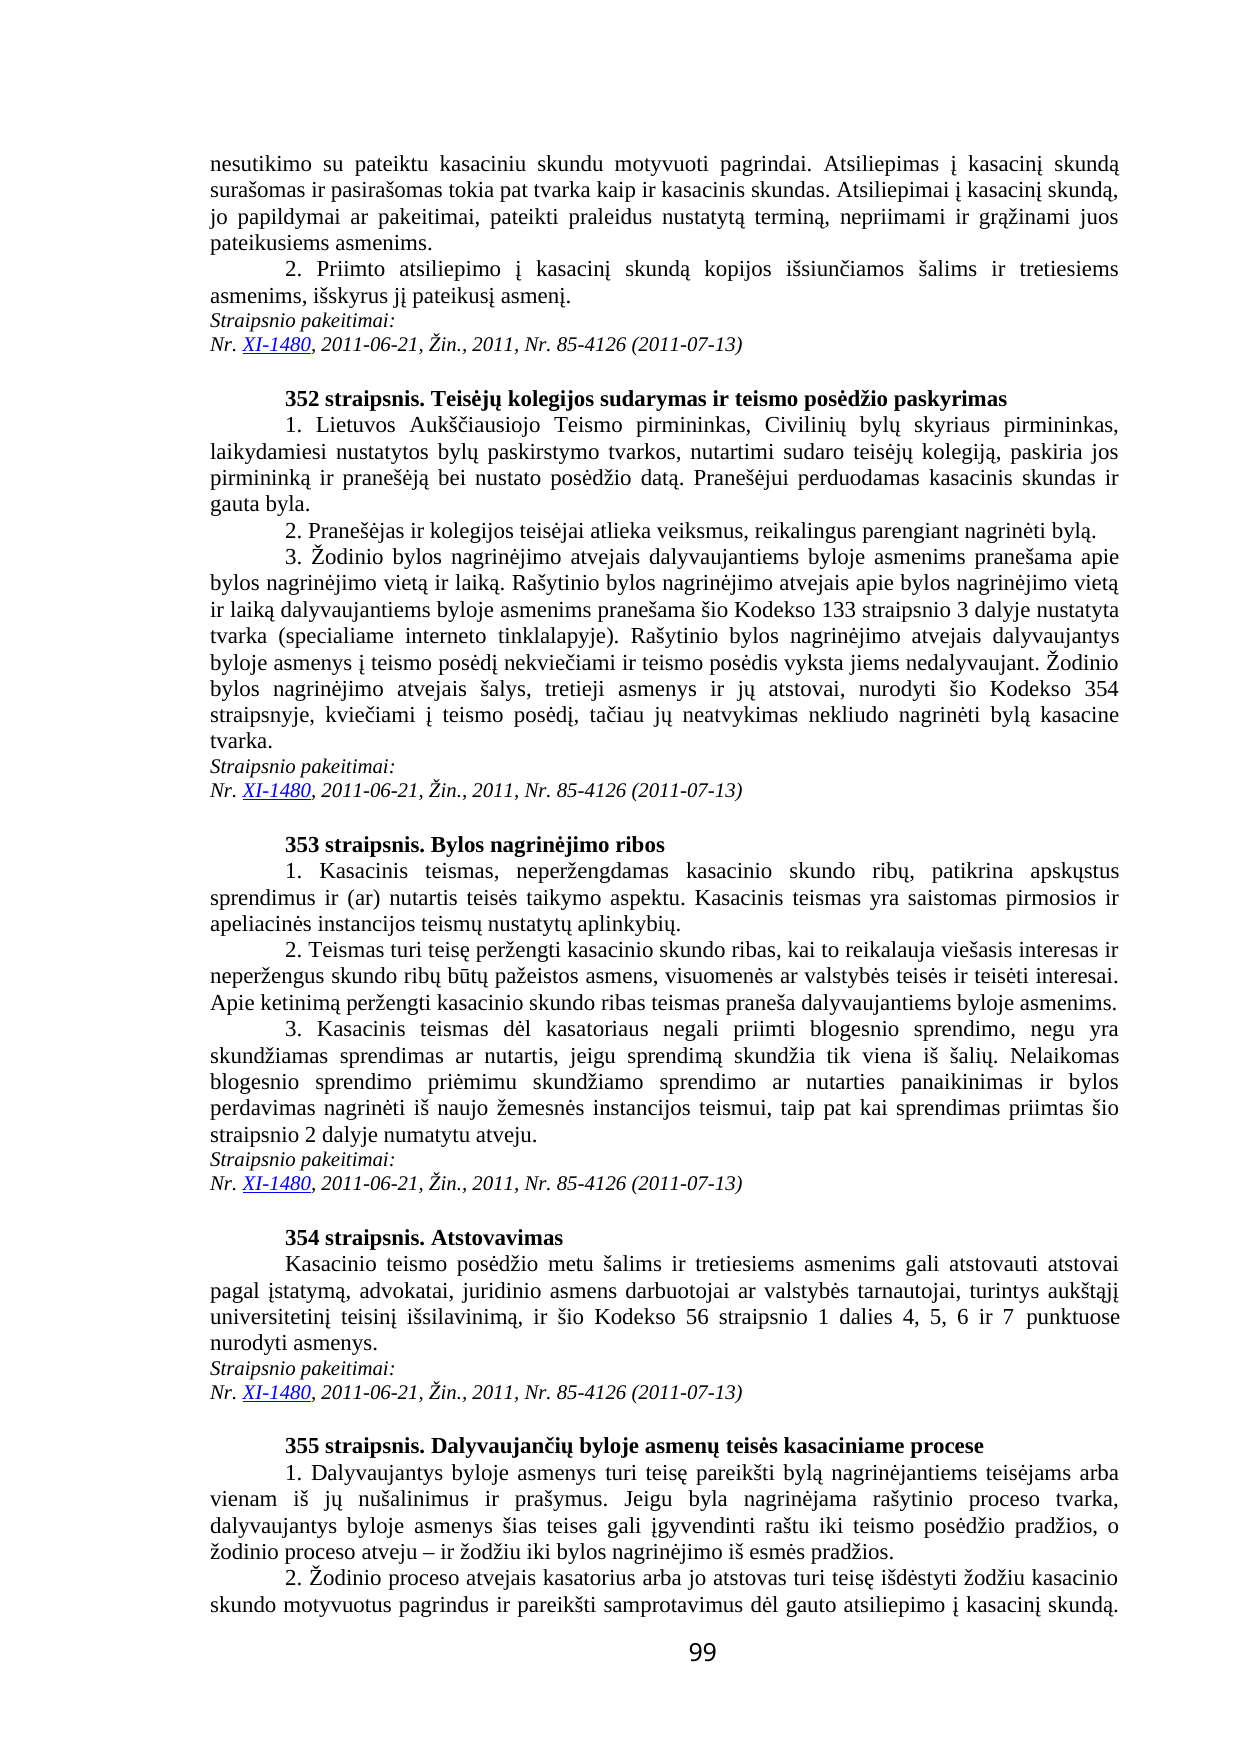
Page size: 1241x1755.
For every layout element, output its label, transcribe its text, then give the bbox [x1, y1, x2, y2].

text 3. Žodinio bylos nagrinėjimo atvejais dalyvaujantiems byloje asmenims pranešama apie bylos nagrinėjimo vietą ir laiką. Rašytinio bylos nagrinėjimo atvejais apie bylos nagrinėjimo vietą ir laiką dalyvaujantiems byloje asmenims pranešama šio Kodekso 133 straipsnio 3 dalyje nustatyta tvarka (specialiame interneto tinklalapyje). Rašytinio bylos nagrinėjimo atvejais dalyvaujantys byloje asmenys į teismo posėdį nekviečiami ir teismo posėdis vyksta jiems nedalyvaujant. Žodinio bylos nagrinėjimo atvejais šalys, tretieji asmenys ir jų atstovai, nurodyti šio Kodekso 354 straipsnyje, kviečiami į teismo posėdį, tačiau jų neatvykimas nekliudo nagrinėti bylą kasacine tvarka. [210, 543, 1120, 754]
text 354 straipsnis. Atstovavimas [210, 1224, 1120, 1250]
text Nr. XI-1480, 2011-06-21, Žin., 2011, Nr. 85-4126 (2011-07-13) [210, 1380, 1120, 1404]
text 3. Kasacinis teismas dėl kasatoriaus negali priimti blogesnio sprendimo, negu yra skundžiamas sprendimas ar nutartis, jeigu sprendimą skundžia tik viena iš šalių. Nelaikomas blogesnio sprendimo priėmimu skundžiamo sprendimo ar nutarties panaikinimas ir bylos perdavimas nagrinėti iš naujo žemesnės instancijos teismui, taip pat kai sprendimas priimtas šio straipsnio 2 dalyje numatytu atveju. [210, 1015, 1120, 1147]
text 2. Žodinio proceso atvejais kasatorius arba jo atstovas turi teisę išdėstyti žodžiu kasacinio skundo motyvuotus pagrindus ir pareikšti samprotavimus dėl gauto atsiliepimo į kasacinį skundą. [210, 1564, 1120, 1617]
text Straipsnio pakeitimai: [210, 308, 1120, 332]
text 2. Pranešėjas ir kolegijos teisėjai atlieka veiksmus, reikalingus parengiant nagrinėti bylą. [210, 517, 1120, 543]
text Straipsnio pakeitimai: [210, 1356, 1120, 1380]
text 1. Kasacinis teismas, neperžengdamas kasacinio skundo ribų, patikrina apskųstus sprendimus ir (ar) nutartis teisės taikymo aspektu. Kasacinis teismas yra saistomas pirmosios ir apeliacinės instancijos teismų nustatytų aplinkybių. [210, 857, 1120, 936]
text 355 straipsnis. Dalyvaujančių byloje asmenų teisės kasaciniame procese [210, 1433, 1120, 1459]
text Nr. XI-1480, 2011-06-21, Žin., 2011, Nr. 85-4126 (2011-07-13) [210, 778, 1120, 802]
text Straipsnio pakeitimai: [210, 754, 1120, 778]
text 1. Lietuvos Aukščiausiojo Teismo pirmininkas, Civilinių bylų skyriaus pirmininkas, laikydamiesi nustatytos bylų paskirstymo tvarkos, nutartimi sudaro teisėjų kolegiją, paskiria jos pirmininką ir pranešėją bei nustato posėdžio datą. Pranešėjui perduodamas kasacinis skundas ir gauta byla. [210, 411, 1120, 517]
text Nr. XI-1480, 2011-06-21, Žin., 2011, Nr. 85-4126 (2011-07-13) [210, 332, 1120, 356]
text 2. Teismas turi teisę peržengti kasacinio skundo ribas, kai to reikalauja viešasis interesas ir neperžengus skundo ribų būtų pažeistos asmens, visuomenės ar valstybės teisės ir teisėti interesai. Apie ketinimą peržengti kasacinio skundo ribas teismas praneša dalyvaujantiems byloje asmenims. [210, 936, 1120, 1015]
text 2. Priimto atsiliepimo į kasacinį skundą kopijos išsiunčiamos šalims ir tretiesiems asmenims, išskyrus jį pateikusį asmenį. [210, 255, 1120, 308]
text Straipsnio pakeitimai: [210, 1147, 1120, 1171]
text 353 straipsnis. Bylos nagrinėjimo ribos [210, 831, 1120, 857]
text 1. Dalyvaujantys byloje asmenys turi teisę pareikšti bylą nagrinėjantiems teisėjams arba vienam iš jų nušalinimus ir prašymus. Jeigu byla nagrinėjama rašytinio proceso tvarka, dalyvaujantys byloje asmenys šias teises gali įgyvendinti raštu iki teismo posėdžio pradžios, o žodinio proceso atveju – ir žodžiu iki bylos nagrinėjimo iš esmės pradžios. [210, 1459, 1120, 1564]
text Kasacinio teismo posėdžio metu šalims ir tretiesiems asmenims gali atstovauti atstovai pagal įstatymą, advokatai, juridinio asmens darbuotojai ar valstybės tarnautojai, turintys aukštąjį universitetinį teisinį išsilavinimą, ir šio Kodekso 56 straipsnio 1 dalies 4, 5, 6 ir 7 punktuose nurodyti asmenys. [210, 1250, 1120, 1356]
text Nr. XI-1480, 2011-06-21, Žin., 2011, Nr. 85-4126 (2011-07-13) [210, 1171, 1120, 1195]
text nesutikimo su pateiktu kasaciniu skundu motyvuoti pagrindai. Atsiliepimas į kasacinį skundą surašomas ir pasirašomas tokia pat tvarka kaip ir kasacinis skundas. Atsiliepimai į kasacinį skundą, jo papildymai ar pakeitimai, pateikti praleidus nustatytą terminą, nepriimami ir grąžinami juos pateikusiems asmenims. [210, 150, 1120, 255]
text 352 straipsnis. Teisėjų kolegijos sudarymas ir teismo posėdžio paskyrimas [210, 385, 1120, 411]
